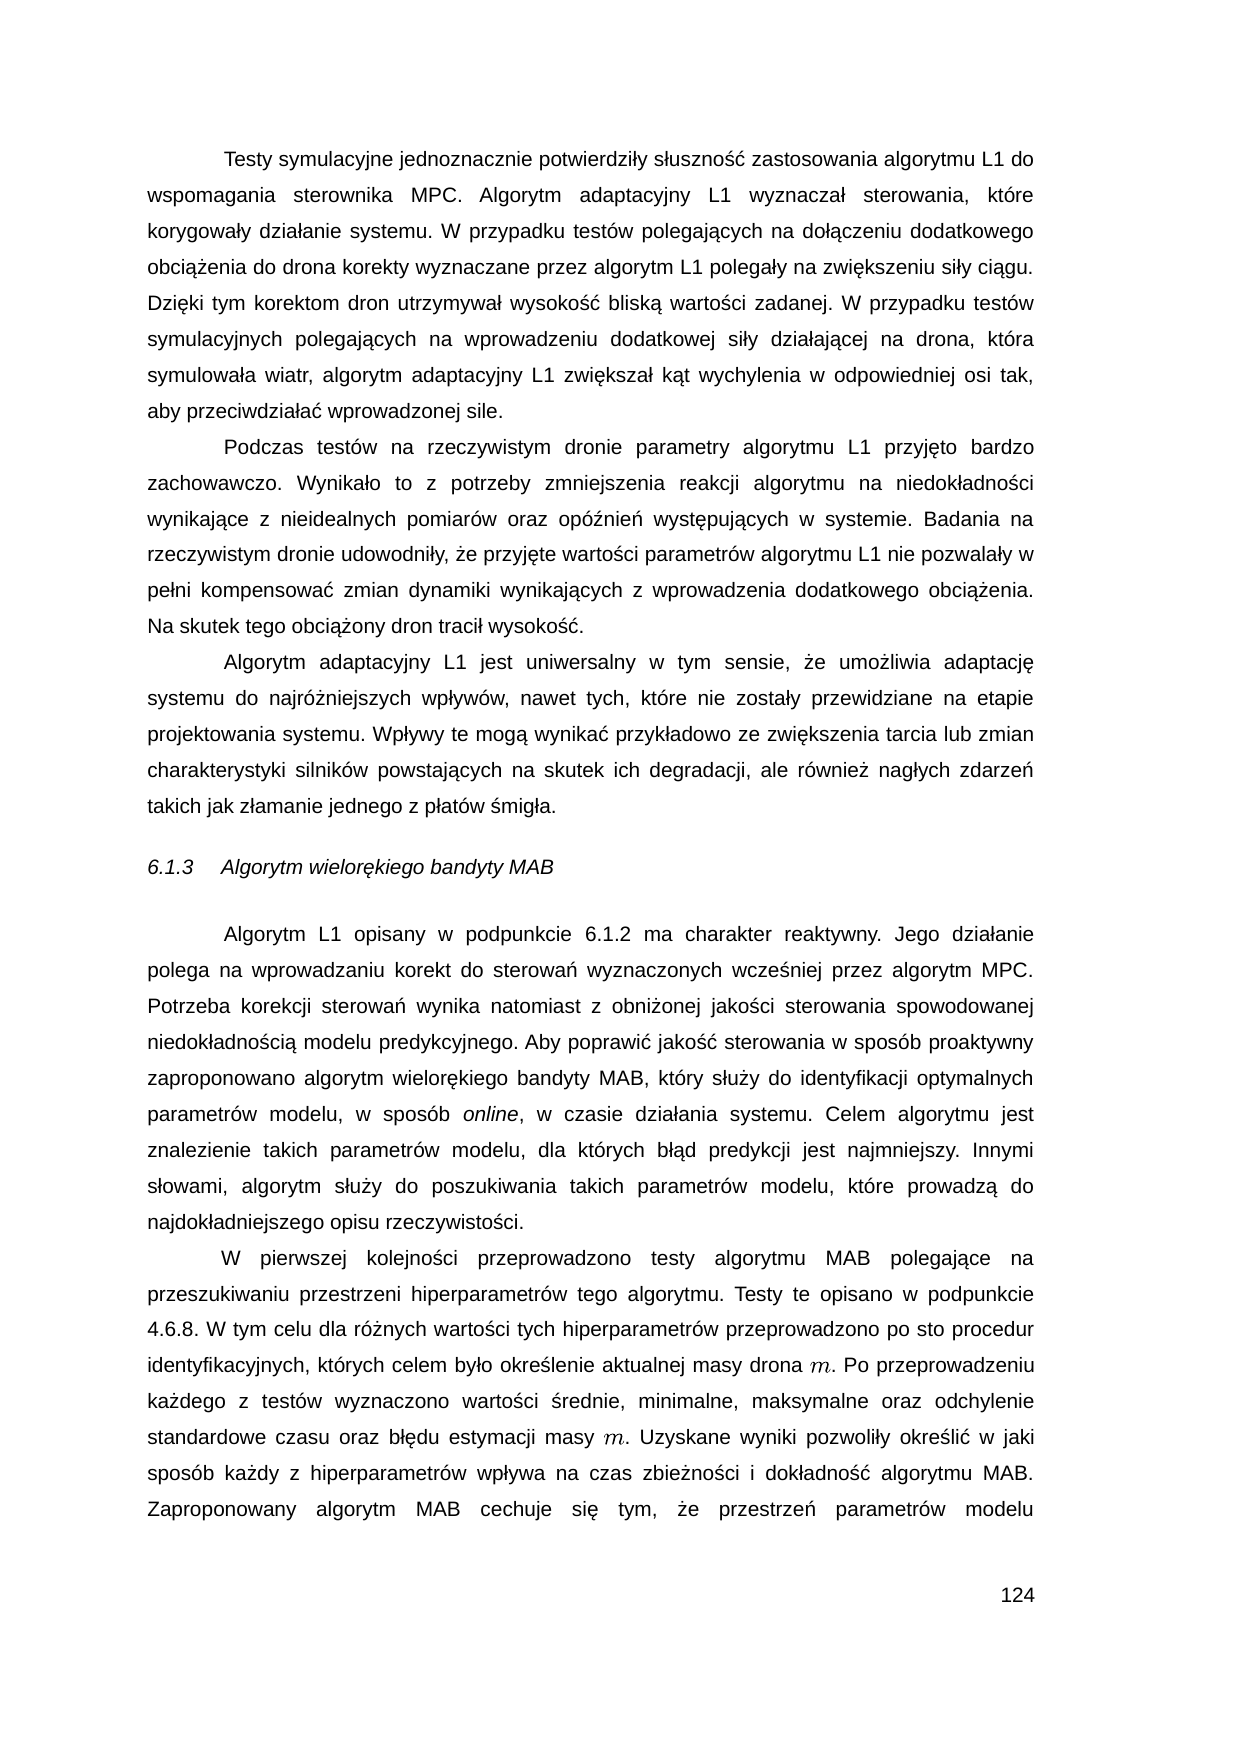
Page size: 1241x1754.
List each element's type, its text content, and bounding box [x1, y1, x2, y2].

text Podczas testów na rzeczywistym dronie parametry algorytmu L1 przyjęto bardzo zachowawczo. Wynikało to z potrzeby zmniejszenia reakcji algorytmu na niedokładności wynikające z nieidealnych pomiarów oraz opóźnień występujących w systemie. Badania na rzeczywistym dronie udowodniły, że przyjęte wartości parametrów algorytmu L1 nie pozwalały w pełni kompensować zmian dynamiki wynikających z wprowadzenia dodatkowego obciążenia. Na skutek tego obciążony dron tracił wysokość. [147, 434, 1035, 638]
text W pierwszej kolejności przeprowadzono testy algorytmu MAB polegające na przeszukiwaniu przestrzeni hiperparametrów tego algorytmu. Testy te opisano w podpunkcie 4.6.8. W tym celu dla różnych wartości tych hiperparametrów przeprowadzono po sto procedur identyfikacyjnych, których celem było określenie aktualnej masy drona . Po przeprowadzeniu każdego z testów wyznaczono wartości średnie, minimalne, maksymalne oraz odchylenie standardowe czasu oraz błędu estymacji masy . Uzyskane wyniki pozwoliły określić w jaki sposób każdy z hiperparametrów wpływa na czas zbieżności i dokładność algorytmu MAB. Zaproponowany algorytm MAB cechuje się tym, że przestrzeń parametrów modelu [147, 1245, 1035, 1521]
text Testy symulacyjne jednoznacznie potwierdziły słuszność zastosowania algorytmu L1 do wspomagania sterownika MPC. Algorytm adaptacyjny L1 wyznaczał sterowania, które korygowały działanie systemu. W przypadku testów polegających na dołączeniu dodatkowego obciążenia do drona korekty wyznaczane przez algorytm L1 polegały na zwiększeniu siły ciągu. Dzięki tym korektom dron utrzymywał wysokość bliską wartości zadanej. W przypadku testów symulacyjnych polegających na wprowadzeniu dodatkowej siły działającej na drona, która symulowała wiatr, algorytm adaptacyjny L1 zwiększał kąt wychylenia w odpowiedniej osi tak, aby przeciwdziałać wprowadzonej sile. [147, 147, 1035, 422]
text Algorytm adaptacyjny L1 jest uniwersalny w tym sensie, że umożliwia adaptację systemu do najróżniejszych wpływów, nawet tych, które nie zostały przewidziane na etapie projektowania systemu. Wpływy te mogą wynikać przykładowo ze zwiększenia tarcia lub zmian charakterystyki silników powstających na skutek ich degradacji, ale również nagłych zdarzeń takich jak złamanie jednego z płatów śmigła. [147, 650, 1035, 818]
text Algorytm L1 opisany w podpunkcie 6.1.2 ma charakter reaktywny. Jego działanie polega na wprowadzaniu korekt do sterowań wyznaczonych wcześniej przez algorytm MPC. Potrzeba korekcji sterowań wynika natomiast z obniżonej jakości sterowania spowodowanej niedokładnością modelu predykcyjnego. Aby poprawić jakość sterowania w sposób proaktywny zaproponowano algorytm wielorękiego bandyty MAB, który służy do identyfikacji optymalnych parametrów modelu, w sposób online, w czasie działania systemu. Celem algorytmu jest znalezienie takich parametrów modelu, dla których błąd predykcji jest najmniejszy. Innymi słowami, algorytm służy do poszukiwania takich parametrów modelu, które prowadzą do najdokładniejszego opisu rzeczywistości. [147, 922, 1035, 1233]
subtitle Algorytm wielorękiego bandyty MAB [147, 855, 1035, 879]
